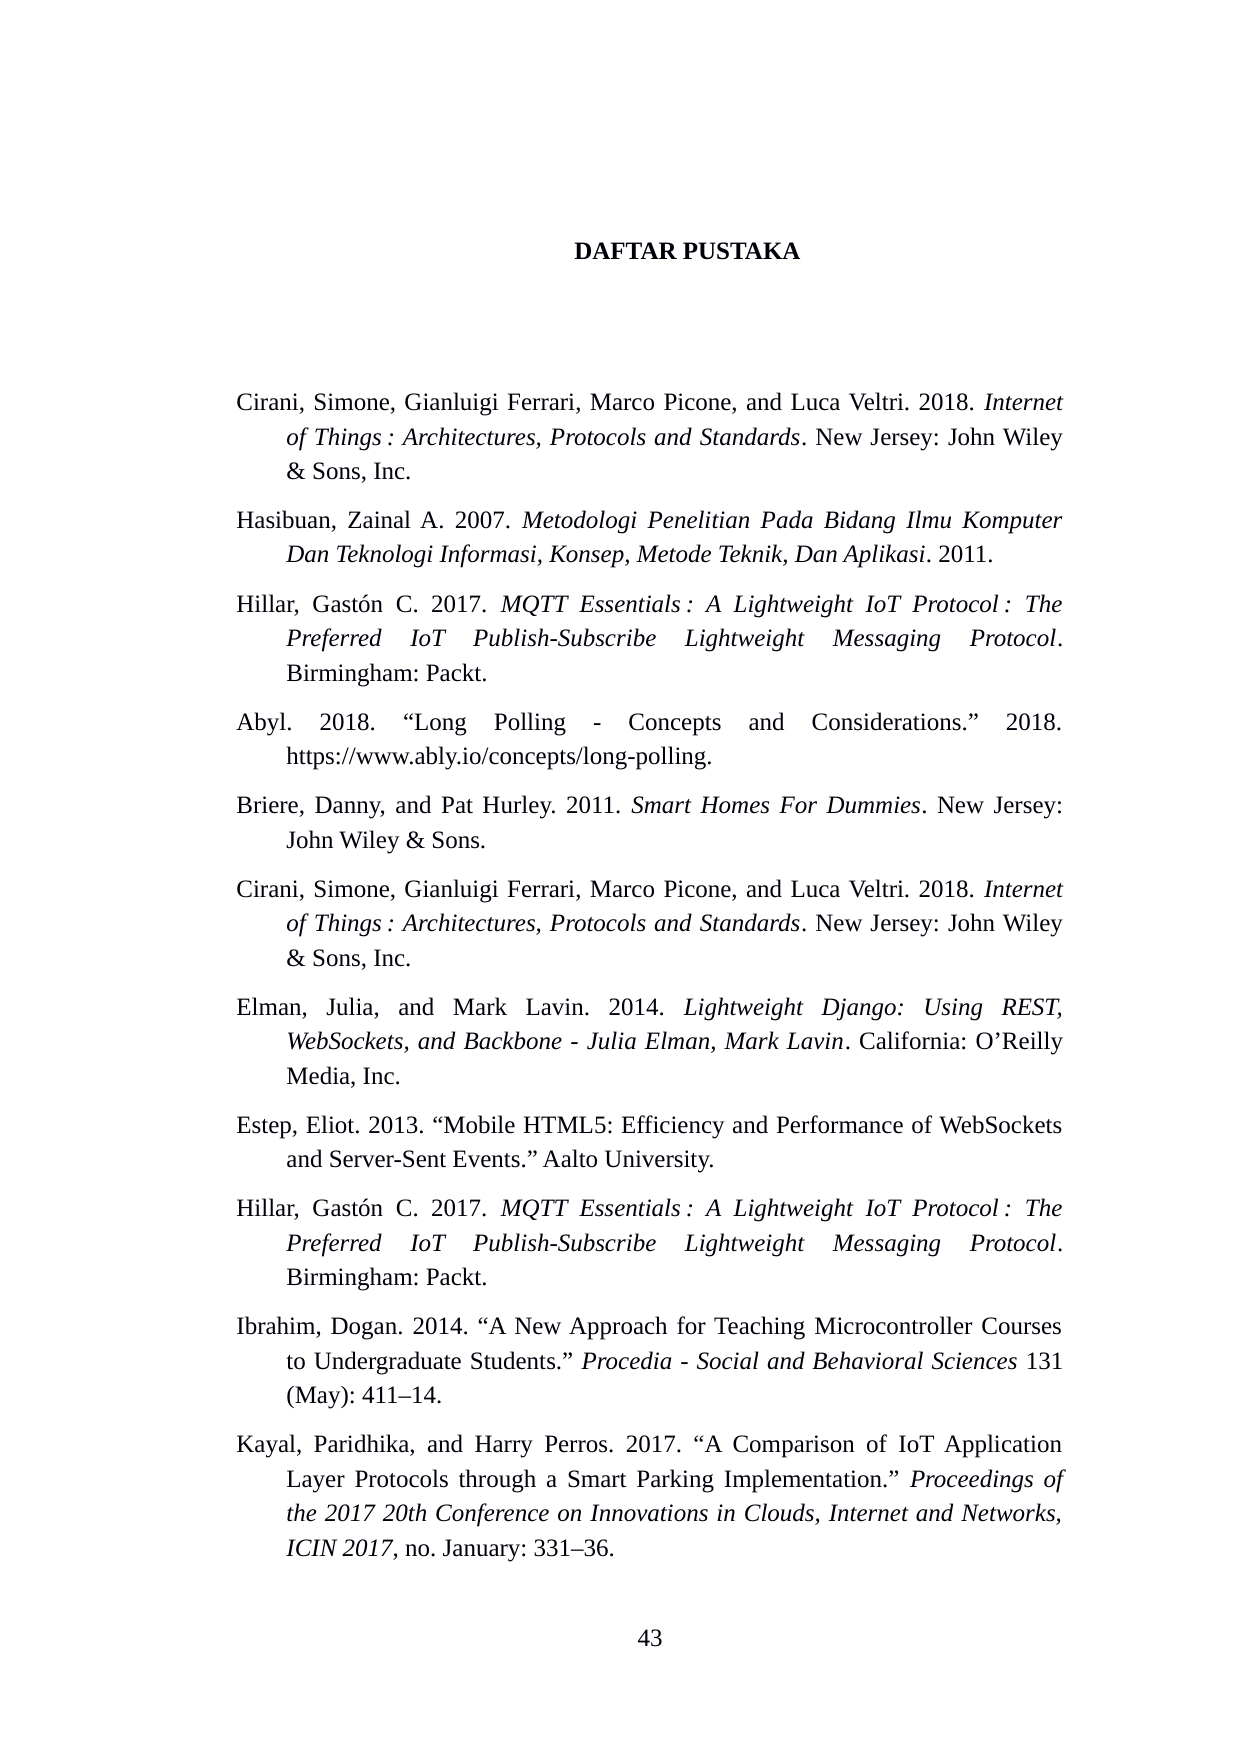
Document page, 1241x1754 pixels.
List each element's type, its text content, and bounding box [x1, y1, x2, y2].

text Ibrahim, Dogan. 2014. “A New Approach for Teaching Microcontroller Courses to Undergraduate Students.” Procedia - Social and Behavioral Sciences 131 (May): 411–14. [236, 1311, 1063, 1409]
text Cirani, Simone, Gianluigi Ferrari, Marco Picone, and Luca Veltri. 2018. Internet of Things : Architectures, Protocols and Standards. New Jersey: John Wiley & Sons, Inc. [236, 874, 1063, 971]
text Briere, Danny, and Pat Hurley. 2011. Smart Homes For Dummies. New Jersey: John Wiley & Sons. [236, 790, 1063, 853]
text Estep, Eliot. 2013. “Mobile HTML5: Efficiency and Performance of WebSockets and Server-Sent Events.” Aalto University. [236, 1110, 1063, 1173]
subtitle DAFTAR PUSTAKA [311, 236, 1063, 265]
text Kayal, Paridhika, and Harry Perros. 2017. “A Comparison of IoT Application Layer Protocols through a Smart Parking Implementation.” Proceedings of the 2017 20th Conference on Innovations in Clouds, Internet and Networks, ICIN 2017, no. January: 331–36. [236, 1429, 1063, 1562]
text Cirani, Simone, Gianluigi Ferrari, Marco Picone, and Luca Veltri. 2018. Internet of Things : Architectures, Protocols and Standards. New Jersey: John Wiley & Sons, Inc. [236, 387, 1063, 485]
text Hasibuan, Zainal A. 2007. Metodologi Penelitian Pada Bidang Ilmu Komputer Dan Teknologi Informasi, Konsep, Metode Teknik, Dan Aplikasi. 2011. [236, 505, 1063, 568]
text Hillar, Gastón C. 2017. MQTT Essentials : A Lightweight IoT Protocol : The Preferred IoT Publish-Subscribe Lightweight Messaging Protocol. Birmingham: Packt. [236, 1193, 1063, 1291]
text Hillar, Gastón C. 2017. MQTT Essentials : A Lightweight IoT Protocol : The Preferred IoT Publish-Subscribe Lightweight Messaging Protocol. Birmingham: Packt. [236, 589, 1063, 686]
text Elman, Julia, and Mark Lavin. 2014. Lightweight Django: Using REST, WebSockets, and Backbone - Julia Elman, Mark Lavin. California: O’Reilly Media, Inc. [236, 992, 1063, 1089]
text Abyl. 2018. “Long Polling - Concepts and Considerations.” 2018. https://www.ably.io/concepts/long-polling. [236, 707, 1063, 770]
